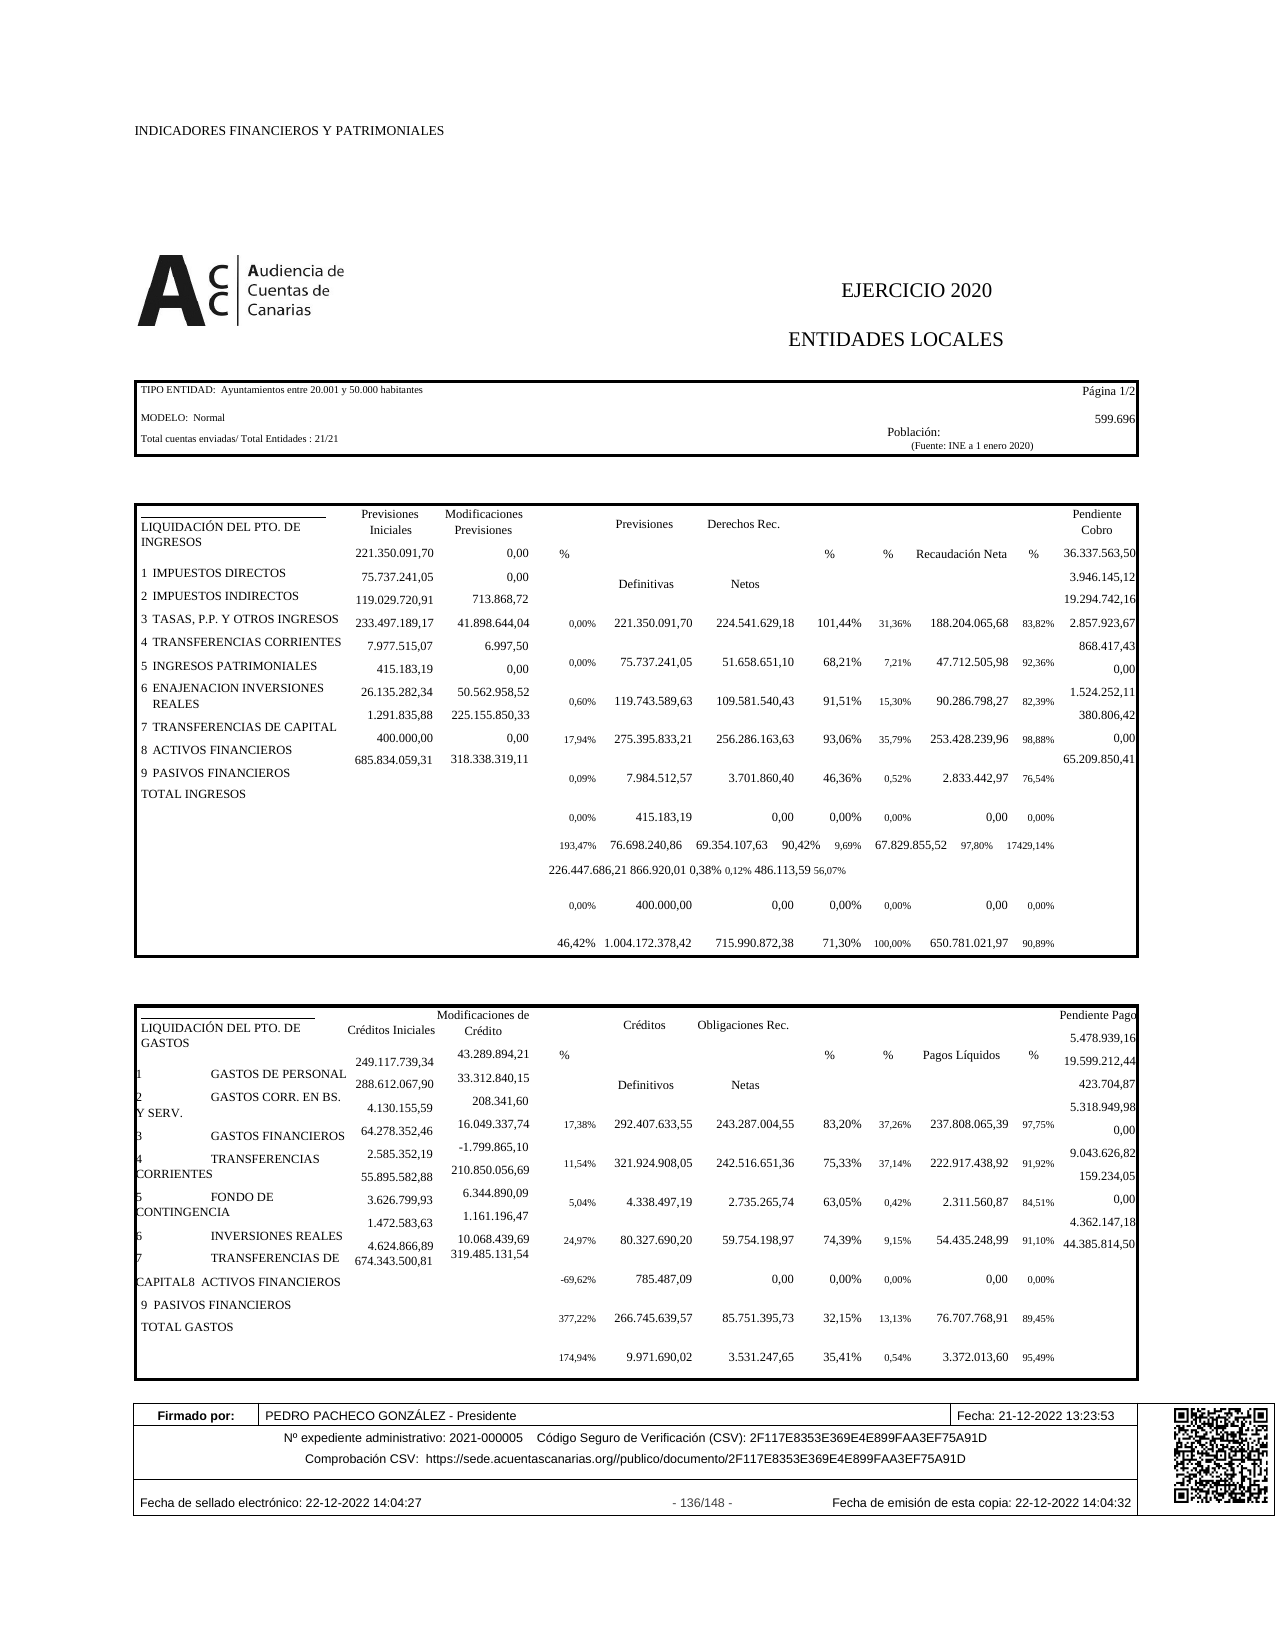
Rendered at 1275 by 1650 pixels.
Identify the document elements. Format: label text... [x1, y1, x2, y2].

table_cell [531, 457, 1054, 503]
table_cell LIQUIDACIÓN DEL PTO. DE INGRESOS IMPUESTOS DIRECTOS IMPUESTOS INDIRECTOS TASAS, P.P. Y OTROS INGRESOS TRANSFERENCIAS CORRIENTES INGRESOS PATRIMONIALES ENAJENACION INVERSIONES REALES TRANSFERENCIAS DE CAPITAL ACTIVOS FINANCIEROS PASIVOS FINANCIEROS TOTAL INGRESOS [137, 506, 347, 955]
table_cell Página 1/2 599.696 [1054, 383, 1136, 454]
table_cell Previsiones Derechos Rec. % % % Recaudación Neta % Definitivas Netos 0,00% 221.350.091,70 224.541.629,18 101,44% 31,36% 188.204.065,68 83,82% 0,00% 75.737.241,05 51.658.651,10 68,21% 7,21% 47.712.505,98 92,36% 0,60% 119.743.589,63 109.581.540,43 91,51% 15,30% 90.286.798,27 82,39% 17,94% 275.395.833,21 256.286.163,63 93,06% 35,79% 253.428.239,96 98,88% 0,09% 7.984.512,57 3.701.860,40 46,36% 0,52% 2.833.442,97 76,54% 0,00% 415.183,19 0,00 0,00% 0,00% 0,00 0,00% 193,47% 76.698.240,86 69.354.107,63 90,42% 9,69% 67.829.855,52 97,80% 17429,14% 226.447.686,21 866.920,01 0,38% 0,12% 486.113,59 56,07% 0,00% 400.000,00 0,00 0,00% 0,00% 0,00 0,00% 46,42% 1.004.172.378,42 715.990.872,38 71,30% 100,00% 650.781.021,97 90,89% [531, 506, 1054, 955]
table_cell Créditos Obligaciones Rec. % % % Pagos Líquidos % Definitivos Netas 17,38% 292.407.633,55 243.287.004,55 83,20% 37,26% 237.808.065,39 97,75% 11,54% 321.924.908,05 242.516.651,36 75,33% 37,14% 222.917.438,92 91,92% 5,04% 4.338.497,19 2.735.265,74 63,05% 0,42% 2.311.560,87 84,51% 24,97% 80.327.690,20 59.754.198,97 74,39% 9,15% 54.435.248,99 91,10% -69,62% 785.487,09 0,00 0,00% 0,00% 0,00 0,00% 377,22% 266.745.639,57 85.751.395,73 32,15% 13,13% 76.707.768,91 89,45% 174,94% 9.971.690,02 3.531.247,65 35,41% 0,54% 3.372.013,60 95,49% [531, 1008, 1054, 1378]
table_cell Previsiones Iniciales 221.350.091,70 75.737.241,05 119.029.720,91 233.497.189,17 7.977.515,07 415.183,19 26.135.282,34 1.291.835,88 400.000,00 685.834.059,31 [347, 506, 448, 955]
table_cell Población: (Fuente: INE a 1 enero 2020) [531, 383, 1054, 454]
text INDICADORES FINANCIEROS Y PATRIMONIALES [134, 122, 1081, 138]
table_cell LIQUIDACIÓN DEL PTO. DE GASTOS GASTOS DE PERSONAL GASTOS CORR. EN BS. Y SERV. GASTOS FINANCIEROS TRANSFERENCIAS CORRIENTES FONDO DE CONTINGENCIA INVERSIONES REALES TRANSFERENCIAS DE CAPITAL8 ACTIVOS FINANCIEROS 9 PASIVOS FINANCIEROS TOTAL GASTOS [137, 1008, 347, 1378]
table_header [1054, 255, 1138, 327]
table_cell [531, 958, 1054, 1004]
table_cell [1054, 327, 1138, 380]
table_cell Modificaciones Previsiones 0,00 0,00 713.868,72 41.898.644,04 6.997,50 0,00 50.562.958,52 225.155.850,33 0,00 318.338.319,11 [448, 506, 531, 955]
table_cell [1054, 457, 1138, 503]
table_cell [136, 457, 531, 503]
table_cell ENTIDADES LOCALES [531, 327, 1054, 380]
table_cell [136, 958, 347, 1004]
table_header [531, 255, 696, 327]
table_cell odificaciones de Crédito 43.289.894,21 33.312.840,15 208.341,60 16.049.337,74 -1.799.865,10 210.850.056,69 6.344.890,09 1.161.196,47 10.068.439,69 319.485.131,54 [448, 1008, 531, 1378]
table_header EJERCICIO 2020 [696, 255, 1054, 327]
table_cell [347, 958, 531, 1004]
table_cell [1054, 958, 1138, 1004]
table_cell Pendiente Pago 5.478.939,16 19.599.212,44 423.704,87 5.318.949,98 0,00 9.043.626,82 159.234,05 0,00 4.362.147,18 44.385.814,50 [1054, 1008, 1136, 1378]
table_cell [136, 327, 531, 380]
table_cell TIPO ENTIDAD: Ayuntamientos entre 20.001 y 50.000 habitantes MODELO: Normal Total cuentas enviadas/ Total Entidades : 21/21 [137, 383, 531, 454]
table_cell Pendiente Cobro 36.337.563,50 3.946.145,12 19.294.742,16 2.857.923,67 868.417,43 0,00 1.524.252,11 380.806,42 0,00 65.209.850,41 [1054, 506, 1136, 955]
table_cell M Créditos Iniciales 249.117.739,34 288.612.067,90 4.130.155,59 64.278.352,46 2.585.352,19 55.895.582,88 3.626.799,93 1.472.583,63 4.624.866,89 674.343.500,81 [347, 1008, 448, 1378]
table_header [136, 255, 531, 327]
